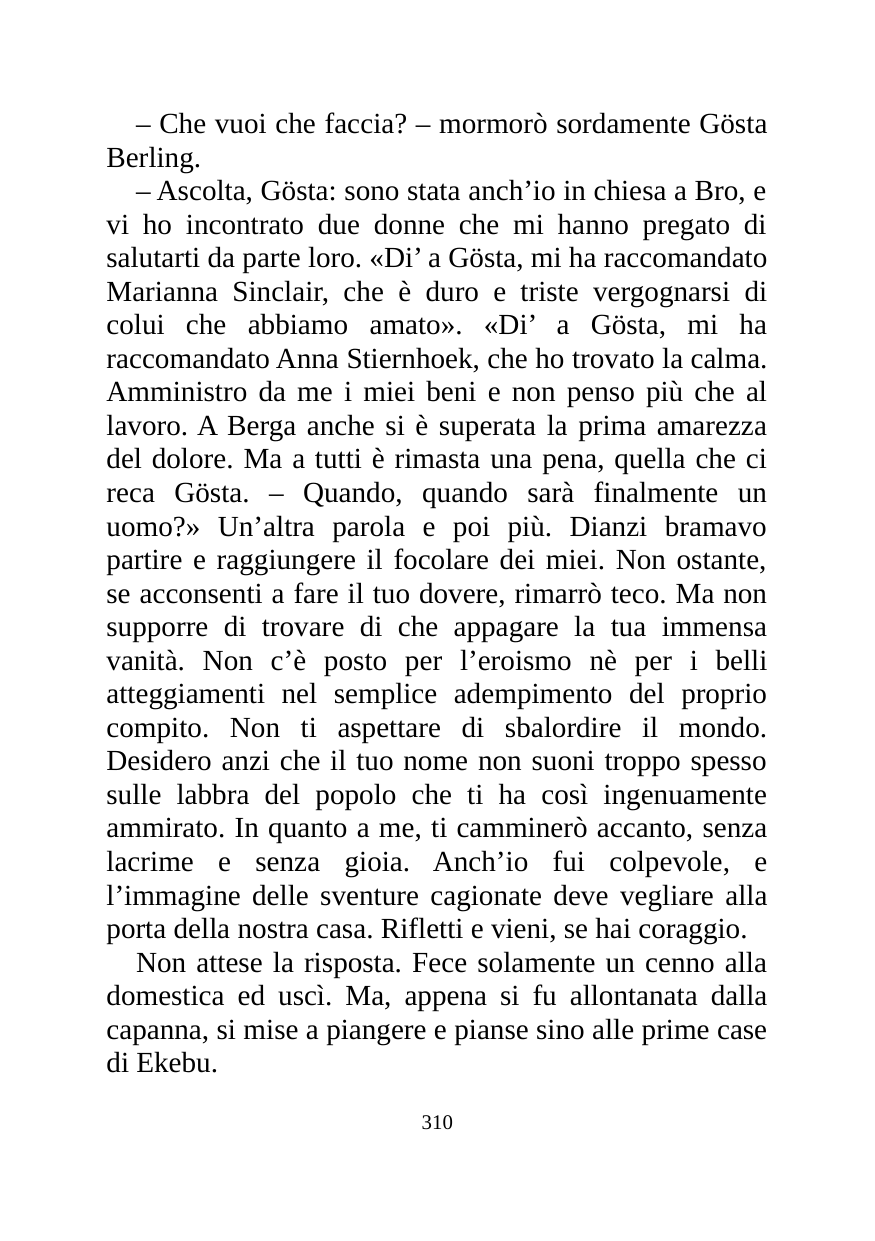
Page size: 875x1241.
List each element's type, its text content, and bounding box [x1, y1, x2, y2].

text – Ascolta, Gösta: sono stata anch’io in chiesa a Bro, e vi ho incontrato due donne che mi hanno pregato di salutarti da parte loro. «Di’ a Gösta, mi ha raccomandato Marianna Sinclair, che è duro e triste vergognarsi di colui che abbiamo amato». «Di’ a Gösta, mi ha raccomandato Anna Stiernhoek, che ho trovato la calma. Amministro da me i miei beni e non penso più che al lavoro. A Berga anche si è superata la prima amarezza del dolore. Ma a tutti è rimasta una pena, quella che ci reca Gösta. – Quando, quando sarà finalmente un uomo?» Un’altra parola e poi più. Dianzi bramavo partire e raggiungere il focolare dei miei. Non ostante, se acconsenti a fare il tuo dovere, rimarrò teco. Ma non supporre di trovare di che appagare la tua immensa vanità. Non c’è posto per l’eroismo nè per i belli atteggiamenti nel semplice adempimento del proprio compito. Non ti aspettare di sbalordire il mondo. Desidero anzi che il tuo nome non suoni troppo spesso sulle labbra del popolo che ti ha così ingenuamente ammirato. In quanto a me, ti camminerò accanto, senza lacrime e senza gioia. Anch’io fui colpevole, e l’immagine delle sventure cagionate deve vegliare alla porta della nostra casa. Rifletti e vieni, se hai coraggio. [106, 173, 768, 945]
text Non attese la risposta. Fece solamente un cenno alla domestica ed uscì. Ma, appena si fu allontanata dalla capanna, si mise a piangere e pianse sino alle prime case di Ekebu. [106, 945, 768, 1079]
text – Che vuoi che faccia? – mormorò sordamente Gösta Berling. [106, 106, 768, 173]
